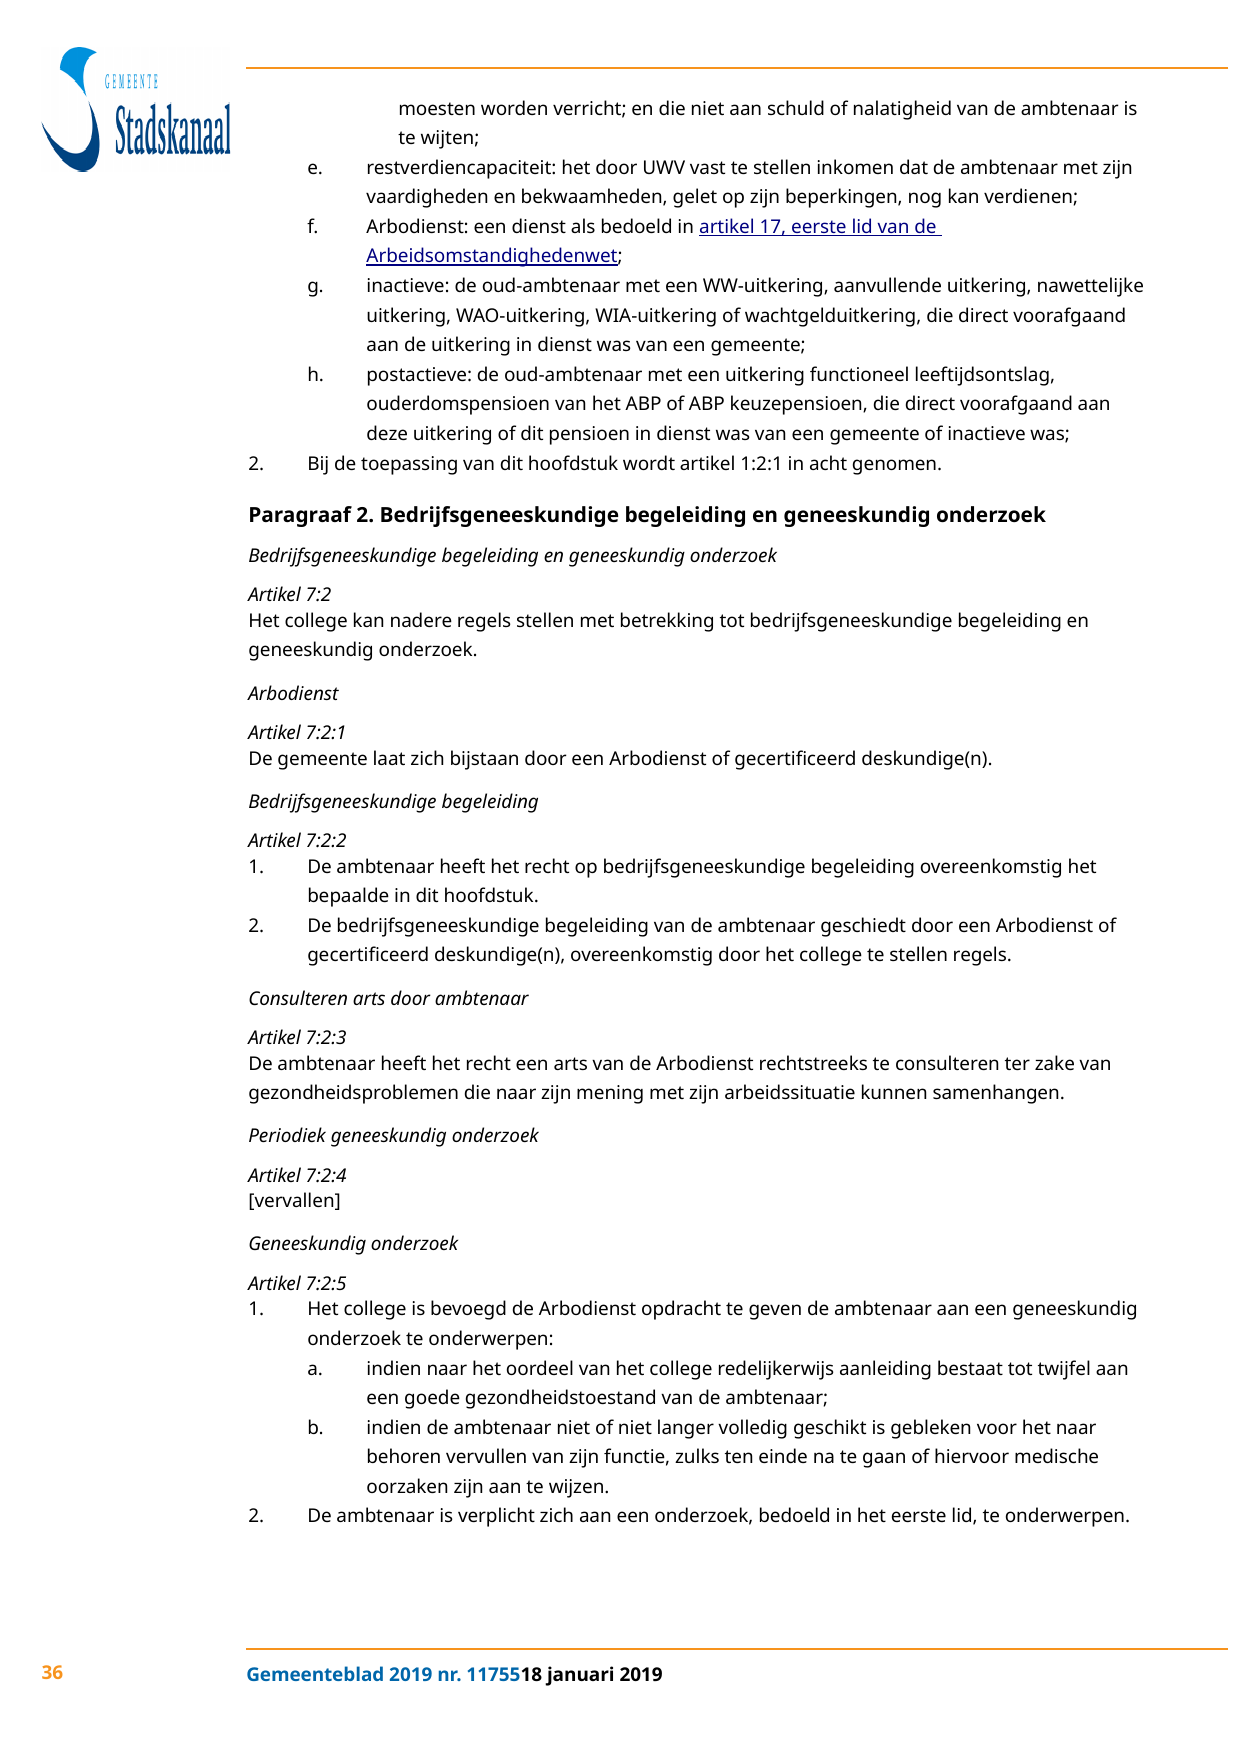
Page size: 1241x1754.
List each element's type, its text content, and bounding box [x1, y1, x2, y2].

list De ambtenaar is verplicht zich aan een onderzoek, bedoeld in het eerste lid, te onderwerpen. [248, 1503, 1152, 1528]
list moesten worden verricht; en die niet aan schuld of nalatigheid van de ambtenaar is te wijten; [361, 95, 1152, 150]
text De gemeente laat zich bijstaan door een Arbodienst of gecertificeerd deskundige(n). [248, 745, 1152, 771]
text Artikel 7:2 [248, 581, 1152, 607]
list indien naar het oordeel van het college redelijkerwijs aanleiding bestaat tot twijfel aan een goede gezondheidstoestand van de ambtenaar; [307, 1355, 1152, 1410]
text Artikel 7:2:3 [248, 1024, 1152, 1050]
text De ambtenaar heeft het recht een arts van de Arbodienst rechtstreeks te consulteren ter zake van gezondheidsproblemen die naar zijn mening met zijn arbeidssituatie kunnen samenhangen. [248, 1050, 1152, 1105]
text Artikel 7:2:1 [248, 719, 1152, 745]
list Het college is bevoegd de Arbodienst opdracht te geven de ambtenaar aan een geneeskundig onderzoek te onderwerpen: [248, 1296, 1152, 1351]
picture [41, 47, 231, 172]
text Consulteren arts door ambtenaar [248, 985, 1152, 1011]
text Arbodienst [248, 680, 1152, 706]
text Paragraaf 2. Bedrijfsgeneeskundige begeleiding en geneeskundig onderzoek [248, 500, 1152, 528]
list De bedrijfsgeneeskundige begeleiding van de ambtenaar geschiedt door een Arbodienst of gecertificeerd deskundige(n), overeenkomstig door het college te stellen regels. [248, 912, 1152, 967]
text Artikel 7:2:2 [248, 827, 1152, 853]
list postactieve: de oud-ambtenaar met een uitkering functioneel leeftijdsontslag, ouderdomspensioen van het ABP of ABP keuzepensioen, die direct voorafgaand aan deze uitkering of dit pensioen in dienst was van een gemeente of inactieve was; [307, 361, 1152, 446]
text Geneeskundig onderzoek [248, 1231, 1152, 1256]
list restverdiencapaciteit: het door UWV vast te stellen inkomen dat de ambtenaar met zijn vaardigheden en bekwaamheden, gelet op zijn beperkingen, nog kan verdienen; [307, 154, 1152, 209]
list Bij de toepassing van dit hoofdstuk wordt artikel 1:2:1 in acht genomen. [248, 450, 1152, 476]
text Bedrijfsgeneeskundige begeleiding en geneeskundig onderzoek [248, 542, 1152, 568]
text Het college kan nadere regels stellen met betrekking tot bedrijfsgeneeskundige begeleiding en geneeskundig onderzoek. [248, 607, 1152, 662]
text Periodiek geneeskundig onderzoek [248, 1122, 1152, 1148]
text [vervallen] [248, 1187, 1152, 1213]
text Artikel 7:2:4 [248, 1162, 1152, 1187]
list inactieve: de oud-ambtenaar met een WW-uitkering, aanvullende uitkering, nawettelijke uitkering, WAO-uitkering, WIA-uitkering of wachtgelduitkering, die direct voorafgaand aan de uitkering in dienst was van een gemeente; [307, 272, 1152, 357]
text Artikel 7:2:5 [248, 1270, 1152, 1296]
text Bedrijfsgeneeskundige begeleiding [248, 788, 1152, 814]
list Arbodienst: een dienst als bedoeld in artikel 17, eerste lid van de Arbeidsomstandighedenwet; [307, 213, 1152, 268]
list De ambtenaar heeft het recht op bedrijfsgeneeskundige begeleiding overeenkomstig het bepaalde in dit hoofdstuk. [248, 853, 1152, 908]
list indien de ambtenaar niet of niet langer volledig geschikt is gebleken voor het naar behoren vervullen van zijn functie, zulks ten einde na te gaan of hiervoor medische oorzaken zijn aan te wijzen. [307, 1414, 1152, 1499]
